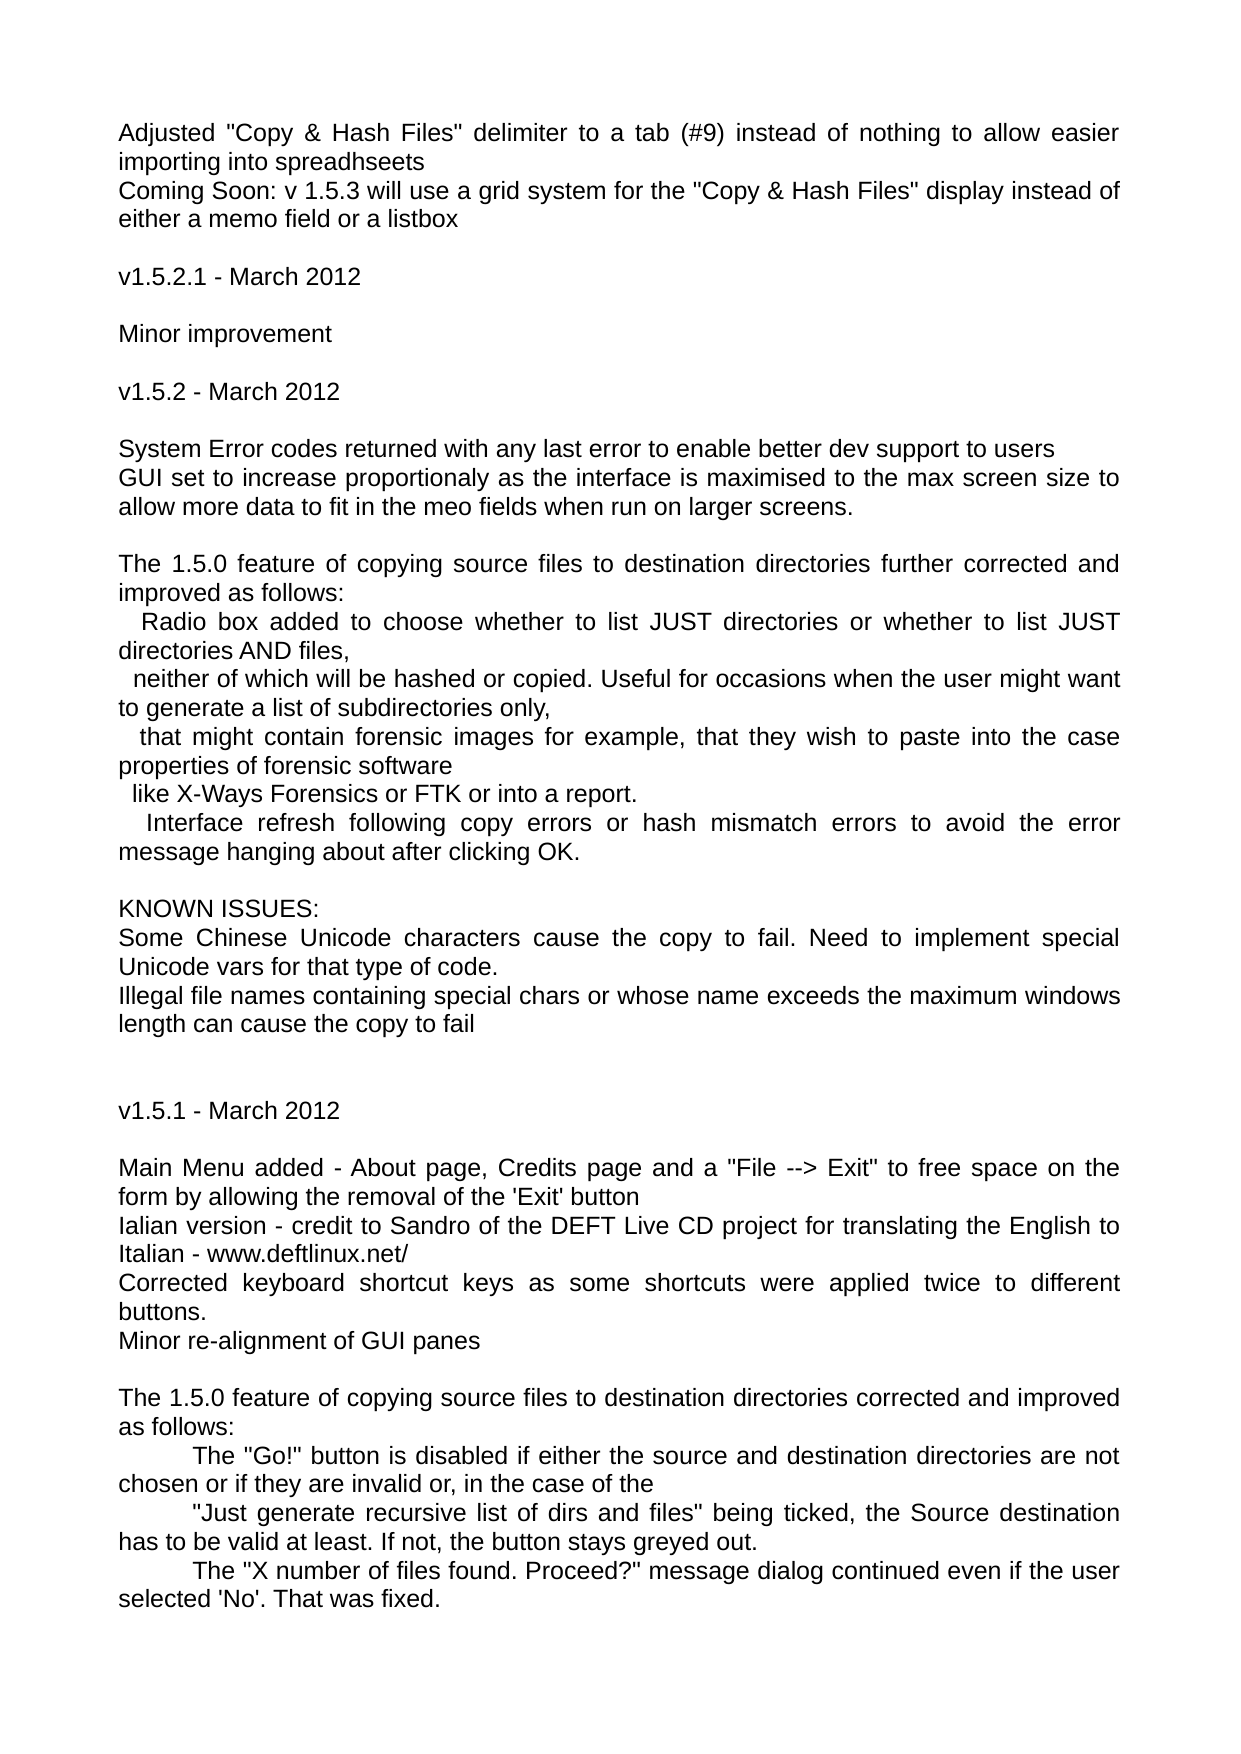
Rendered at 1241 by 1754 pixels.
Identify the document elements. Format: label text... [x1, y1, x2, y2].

text v1.5.2.1 - March 2012 [118, 262, 1122, 291]
text Radio box added to choose whether to list JUST directories or whether to list JUST directories AND files, [118, 607, 1122, 664]
text "Just generate recursive list of dirs and files" being ticked, the Source destination has to be valid at least. If not, the button stays greyed out. [118, 1498, 1122, 1556]
text Minor re-alignment of GUI panes [118, 1326, 1122, 1354]
text The "X number of files found. Proceed?" message dialog continued even if the user selected 'No'. That was fixed. [118, 1556, 1122, 1613]
text Corrected keyboard shortcut keys as some shortcuts were applied twice to different buttons. [118, 1268, 1122, 1326]
text Main Menu added - About page, Credits page and a "File --> Exit" to free space on the form by allowing the removal of the 'Exit' button [118, 1153, 1122, 1211]
text GUI set to increase proportionaly as the interface is maximised to the max screen size to allow more data to fit in the meo fields when run on larger screens. [118, 463, 1122, 521]
text like X-Ways Forensics or FTK or into a report. [118, 779, 1122, 808]
text Adjusted "Copy & Hash Files" delimiter to a tab (#9) instead of nothing to allow easier importing into spreadhseets [118, 118, 1122, 176]
text The "Go!" button is disabled if either the source and destination directories are not chosen or if they are invalid or, in the case of the [118, 1441, 1122, 1498]
text Illegal file names containing special chars or whose name exceeds the maximum windows length can cause the copy to fail [118, 981, 1122, 1038]
text The 1.5.0 feature of copying source files to destination directories corrected and improved as follows: [118, 1383, 1122, 1441]
text System Error codes returned with any last error to enable better dev support to users [118, 434, 1122, 463]
text neither of which will be hashed or copied. Useful for occasions when the user might want to generate a list of subdirectories only, [118, 664, 1122, 722]
text The 1.5.0 feature of copying source files to destination directories further corrected and improved as follows: [118, 549, 1122, 607]
text Some Chinese Unicode characters cause the copy to fail. Need to implement special Unicode vars for that type of code. [118, 923, 1122, 981]
text Ialian version - credit to Sandro of the DEFT Live CD project for translating the English to Italian - www.deftlinux.net/ [118, 1211, 1122, 1268]
text Coming Soon: v 1.5.3 will use a grid system for the "Copy & Hash Files" display instead of either a memo field or a listbox [118, 176, 1122, 233]
text v1.5.1 - March 2012 [118, 1096, 1122, 1124]
text v1.5.2 - March 2012 [118, 377, 1122, 406]
text Interface refresh following copy errors or hash mismatch errors to avoid the error message hanging about after clicking OK. [118, 808, 1122, 866]
text Minor improvement [118, 319, 1122, 348]
text that might contain forensic images for example, that they wish to paste into the case properties of forensic software [118, 722, 1122, 779]
text KNOWN ISSUES: [118, 894, 1122, 923]
